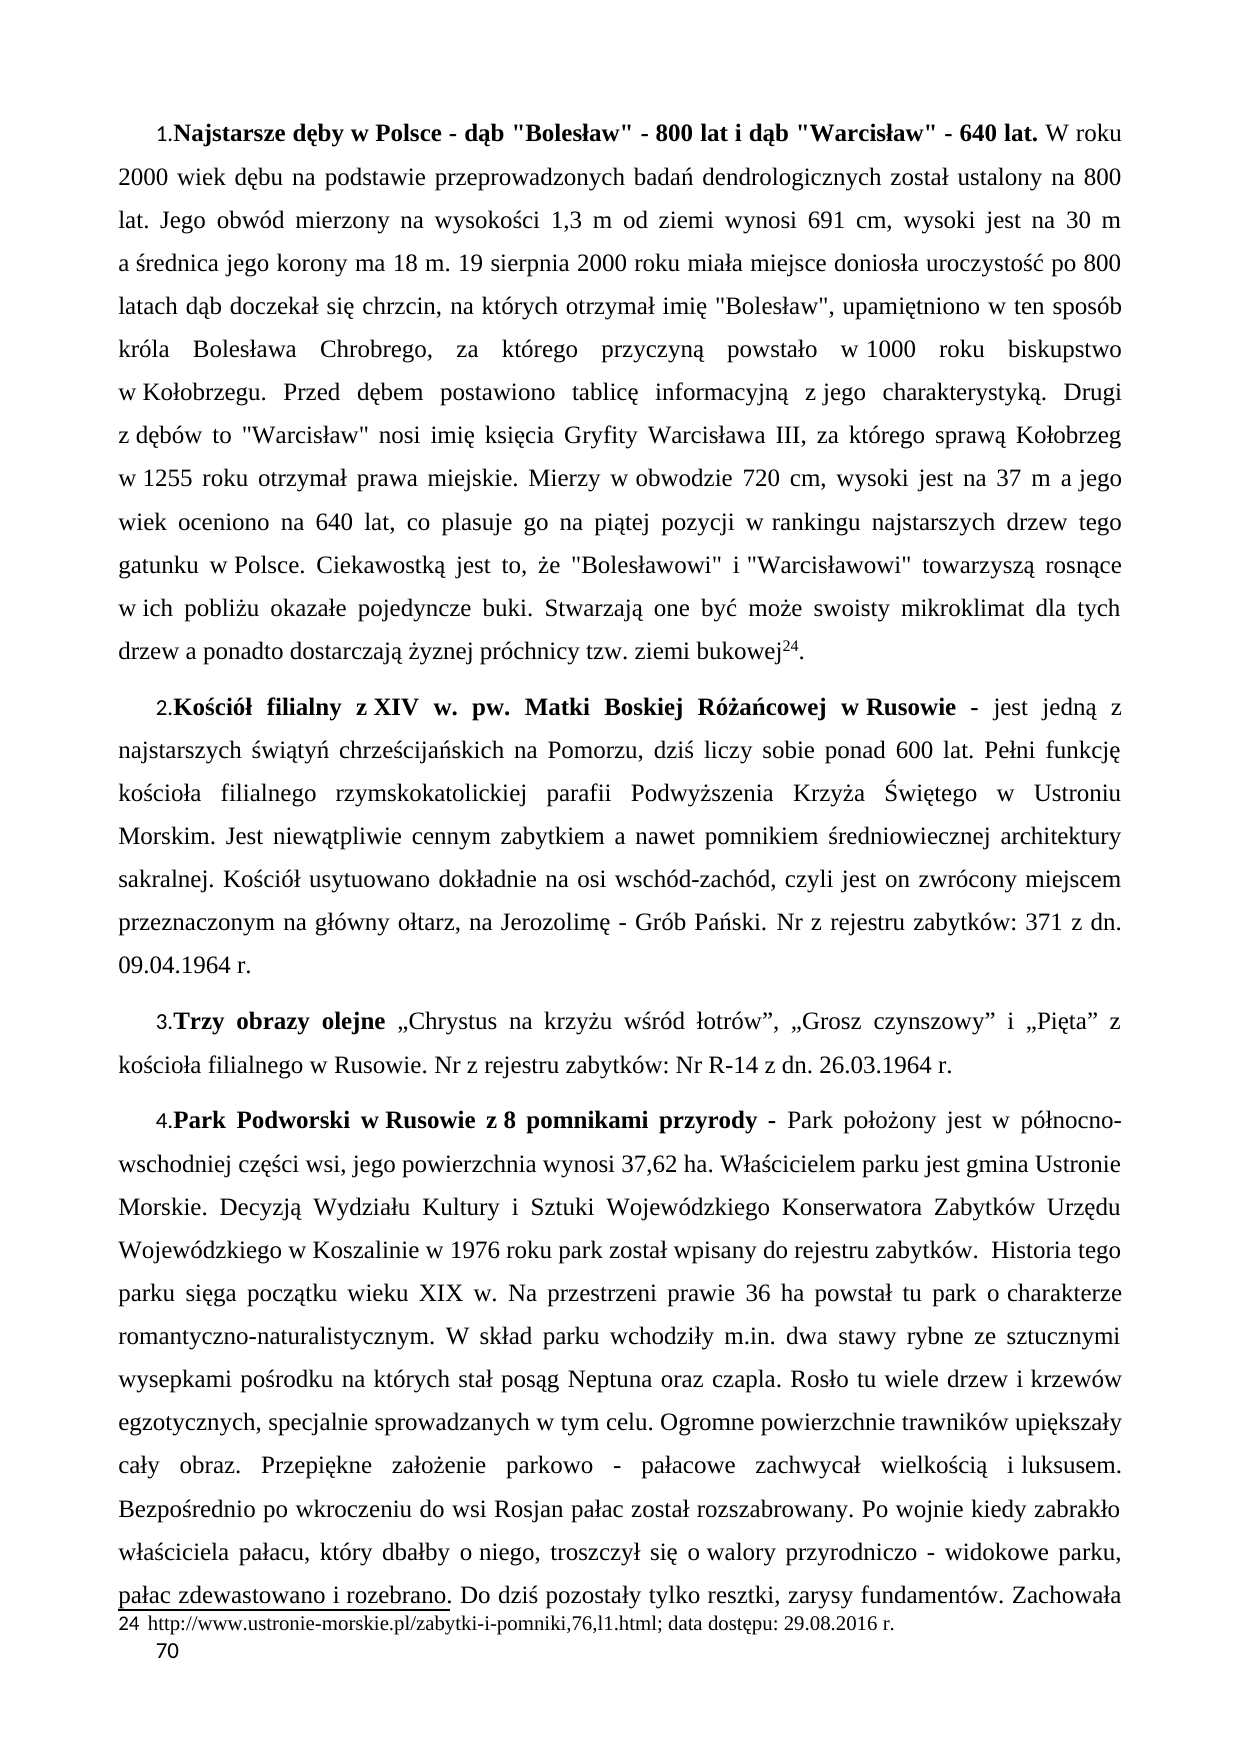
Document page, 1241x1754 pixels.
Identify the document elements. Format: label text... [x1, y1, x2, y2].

list Park Podworski w Rusowie z 8 pomnikami przyrody - Park położony jest w północno-wschodniej części wsi, jego powierzchnia wynosi 37,62 ha. Właścicielem parku jest gmina Ustronie Morskie. Decyzją Wydziału Kultury i Sztuki Wojewódzkiego Konserwatora Zabytków Urzędu Wojewódzkiego w Koszalinie w 1976 roku park został wpisany do rejestru zabytków. Historia tego parku sięga początku wieku XIX w. Na przestrzeni prawie 36 ha powstał tu park o charakterze romantyczno-naturalistycznym. W skład parku wchodziły m.in. dwa stawy rybne ze sztucznymi wysepkami pośrodku na których stał posąg Neptuna oraz czapla. Rosło tu wiele drzew i krzewów egzotycznych, specjalnie sprowadzanych w tym celu. Ogromne powierzchnie trawników upiększały cały obraz. Przepiękne założenie parkowo - pałacowe zachwycał wielkością i luksusem. Bezpośrednio po wkroczeniu do wsi Rosjan pałac został rozszabrowany. Po wojnie kiedy zabrakło właściciela pałacu, który dbałby o niego, troszczył się o walory przyrodniczo - widokowe parku, pałac zdewastowano i rozebrano. Do dziś pozostały tylko resztki, zarysy fundamentów. Zachowała [118, 1105, 1122, 1609]
list Najstarsze dęby w Polsce - dąb "Bolesław" - 800 lat i dąb "Warcisław" - 640 lat. W roku 2000 wiek dębu na podstawie przeprowadzonych badań dendrologicznych został ustalony na 800 lat. Jego obwód mierzony na wysokości 1,3 m od ziemi wynosi 691 cm, wysoki jest na 30 m a średnica jego korony ma 18 m. 19 sierpnia 2000 roku miała miejsce doniosła uroczystość po 800 latach dąb doczekał się chrzcin, na których otrzymał imię "Bolesław", upamiętniono w ten sposób króla Bolesława Chrobrego, za którego przyczyną powstało w 1000 roku biskupstwo w Kołobrzegu. Przed dębem postawiono tablicę informacyjną z jego charakterystyką. Drugi z dębów to "Warcisław" nosi imię księcia Gryfity Warcisława III, za którego sprawą Kołobrzeg w 1255 roku otrzymał prawa miejskie. Mierzy w obwodzie 720 cm, wysoki jest na 37 m a jego wiek oceniono na 640 lat, co plasuje go na piątej pozycji w rankingu najstarszych drzew tego gatunku w Polsce. Ciekawostką jest to, że "Bolesławowi" i "Warcisławowi" towarzyszą rosnące w ich pobliżu okazałe pojedyncze buki. Stwarzają one być może swoisty mikroklimat dla tych drzew a ponadto dostarczają żyznej próchnicy tzw. ziemi bukowej. [118, 118, 1122, 665]
list Kościół filialny z XIV w. pw. Matki Boskiej Różańcowej w Rusowie - jest jedną z najstarszych świątyń chrześcijańskich na Pomorzu, dziś liczy sobie ponad 600 lat. Pełni funkcję kościoła filialnego rzymskokatolickiej parafii Podwyższenia Krzyża Świętego w Ustroniu Morskim. Jest niewątpliwie cennym zabytkiem a nawet pomnikiem średniowiecznej architektury sakralnej. Kościół usytuowano dokładnie na osi wschód-zachód, czyli jest on zwrócony miejscem przeznaczonym na główny ołtarz, na Jerozolimę - Grób Pański. Nr z rejestru zabytków: 371 z dn. 09.04.1964 r. [118, 692, 1122, 979]
list Trzy obrazy olejne „Chrystus na krzyżu wśród łotrów”, „Grosz czynszowy” i „Pięta” z kościoła filialnego w Rusowie. Nr z rejestru zabytków: Nr R-14 z dn. 26.03.1964 r. [118, 1006, 1122, 1078]
list http://www.ustronie-morskie.pl/zabytki-i-pomniki,76,l1.html; data dostępu: 29.08.2016 r. [118, 1610, 1122, 1636]
